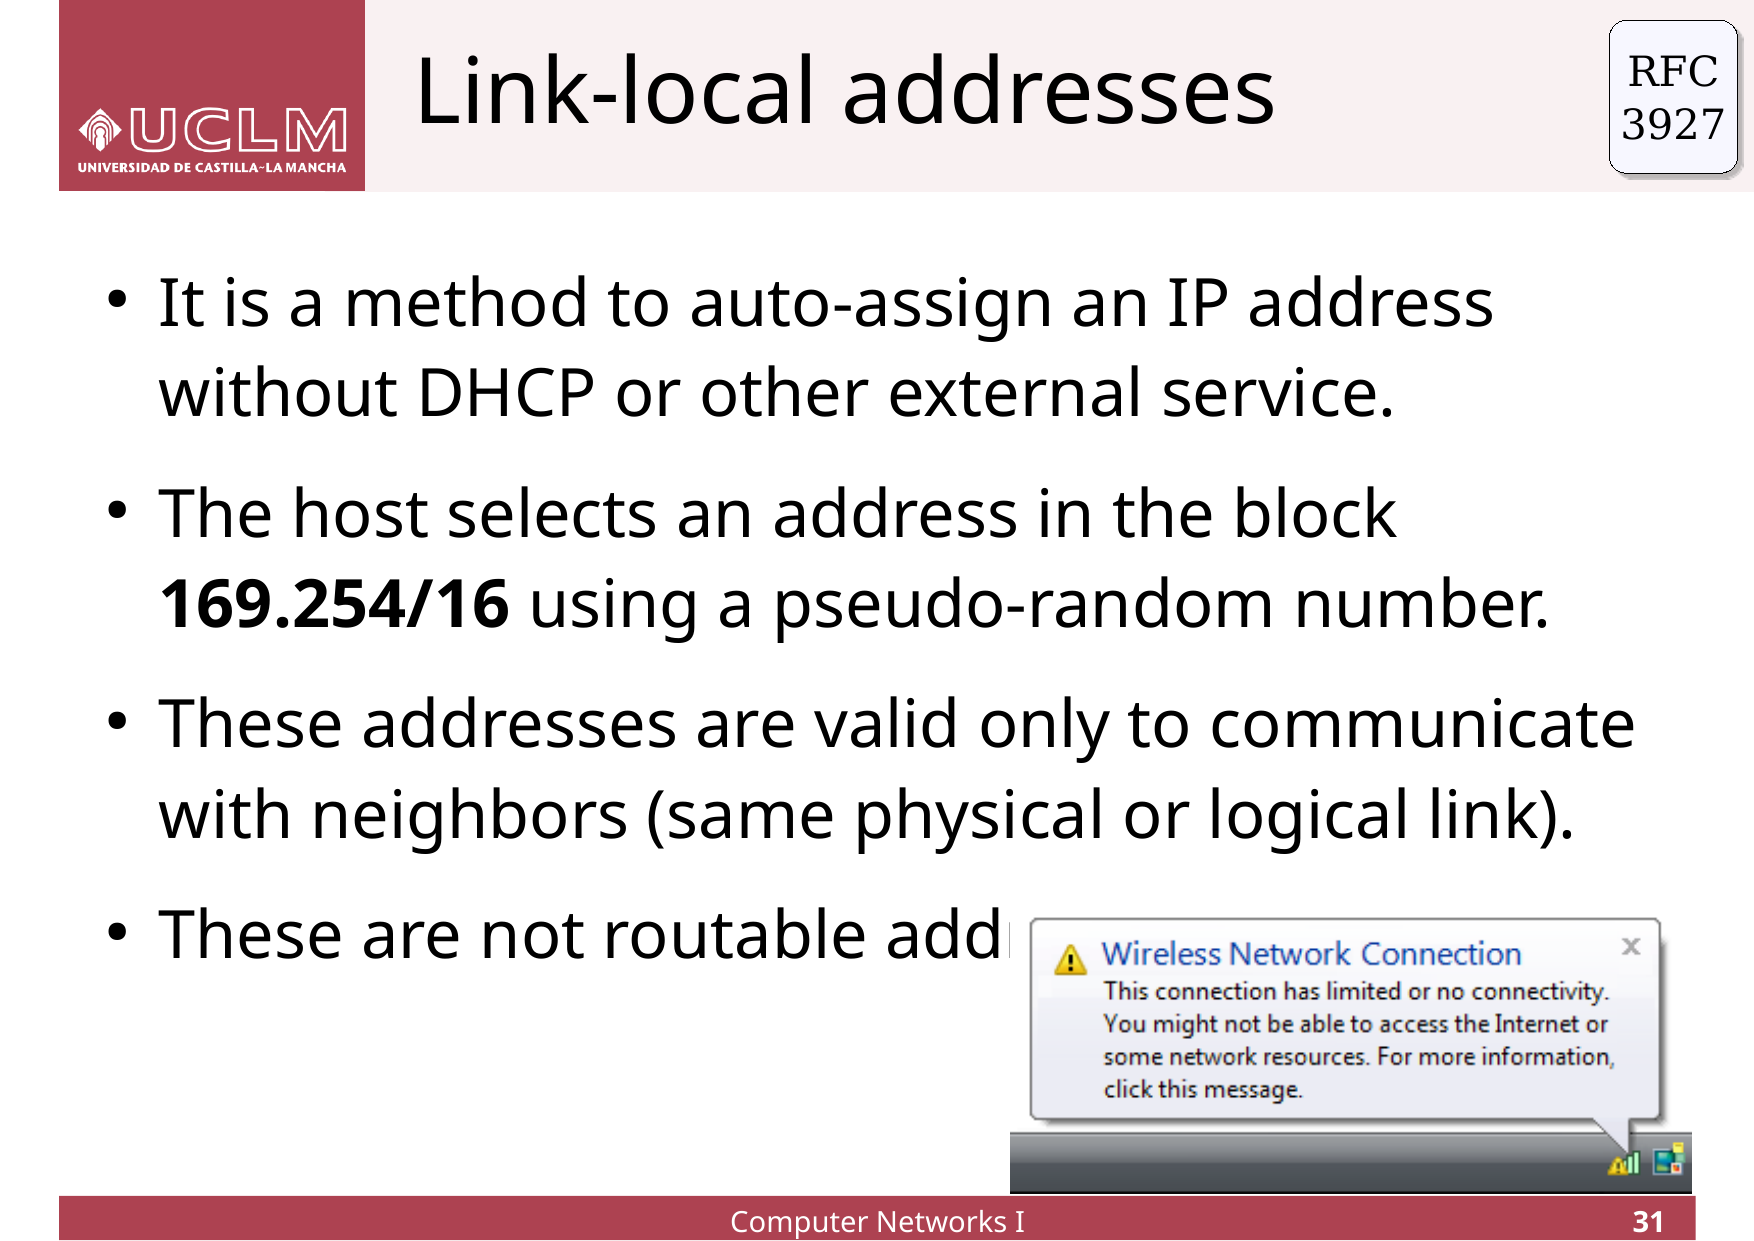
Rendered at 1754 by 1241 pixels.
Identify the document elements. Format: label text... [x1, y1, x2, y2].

list It is a method to auto-assign an IP address without DHCP or other external service. The host selects an address in the block 169.254/16 using a pseudo-random number. These addresses are valid only to communicate with neighbors (same physical or logical link). These are not routable address. [87, 254, 1667, 1158]
text_box RFC 3927 [1609, 20, 1738, 174]
picture [1010, 898, 1692, 1195]
picture [59, 0, 365, 191]
title Link-local addresses [413, 0, 1667, 198]
